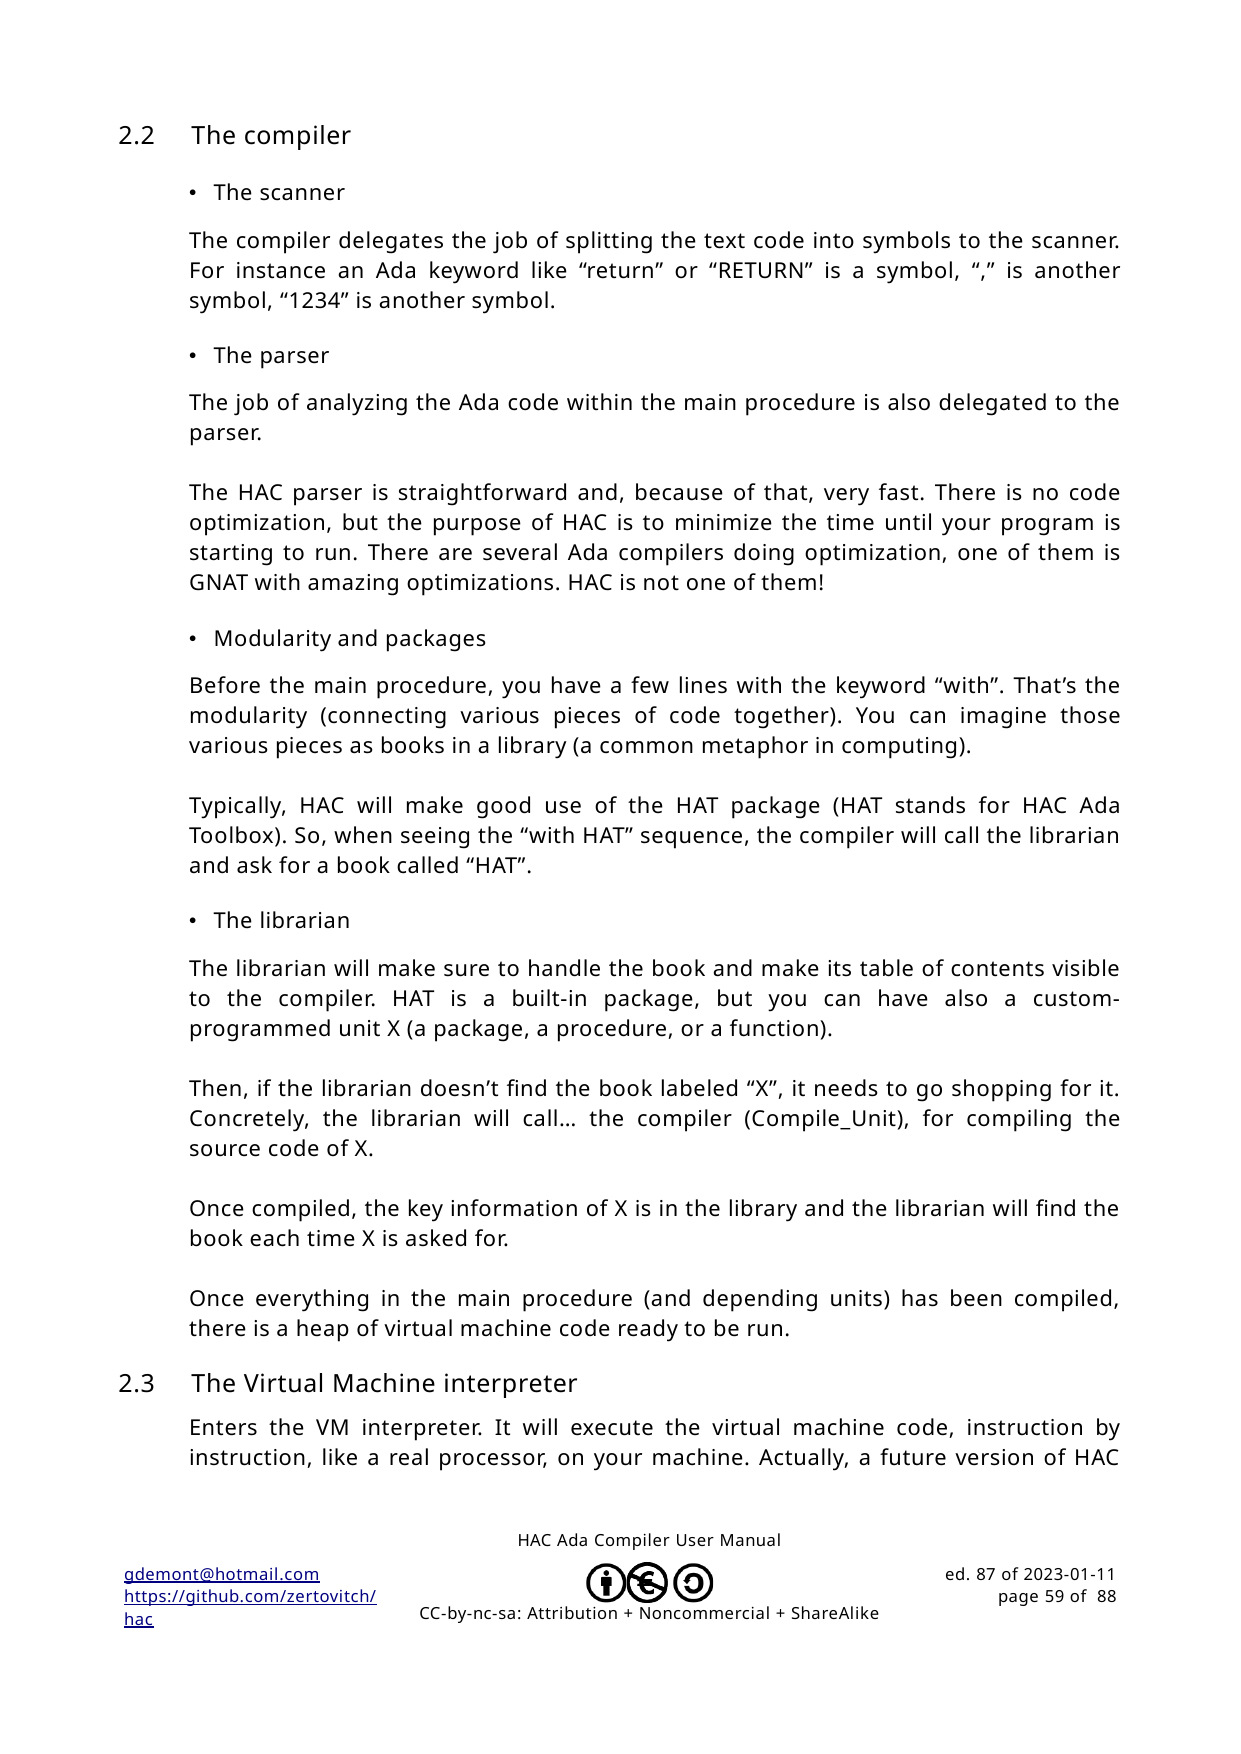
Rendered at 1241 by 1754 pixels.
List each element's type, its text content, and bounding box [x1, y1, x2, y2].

text Once everything in the main procedure (and depending units) has been compiled, there is a heap of virtual machine code ready to be run. [189, 1282, 1122, 1342]
text Enters the VM interpreter. It will execute the virtual machine code, instruction by instruction, like a real processor, on your machine. Actually, a future version of HAC [189, 1412, 1122, 1472]
text Once compiled, the key information of X is in the library and the librarian will find the book each time X is asked for. [189, 1192, 1122, 1252]
subtitle Modularity and packages [189, 621, 1122, 652]
subtitle The parser [189, 338, 1122, 369]
subtitle The scanner [189, 176, 1122, 207]
subtitle The librarian [189, 903, 1122, 935]
picture [672, 1562, 714, 1603]
text Before the main procedure, you have a few lines with the keyword “with”. That’s the modularity (connecting various pieces of code together). You can imagine those various pieces as books in a library (a common metaphor in computing). [189, 670, 1122, 760]
picture [585, 1562, 668, 1603]
text The HAC parser is straightforward and, because of that, very fast. There is no code optimization, but the purpose of HAC is to minimize the time until your program is starting to run. There are several Ada compilers doing optimization, one of them is GNAT with amazing optimizations. HAC is not one of them! [189, 477, 1122, 597]
text Typically, HAC will make good use of the HAT package (HAT stands for HAC Ada Toolbox). So, when seeing the “with HAT” sequence, the compiler will call the librarian and ask for a book called “HAT”. [189, 790, 1122, 880]
subtitle The Virtual Machine interpreter [118, 1366, 1122, 1400]
text Then, if the librarian doesn’t find the book labeled “X”, it needs to go shopping for it. Concretely, the librarian will call… the compiler (Compile_Unit), for compiling the source code of X. [189, 1072, 1122, 1162]
text The compiler delegates the job of splitting the text code into symbols to the scanner. For instance an Ada keyword like “return” or “RETURN” is a symbol, “,” is another symbol, “1234” is another symbol. [189, 225, 1122, 315]
text The librarian will make sure to handle the book and make its table of contents visible to the compiler. HAT is a built-in package, but you can have also a custom-programmed unit X (a package, a procedure, or a function). [189, 952, 1122, 1042]
text The job of analyzing the Ada code within the main procedure is also delegated to the parser. [189, 387, 1122, 447]
subtitle The compiler [118, 118, 1122, 152]
